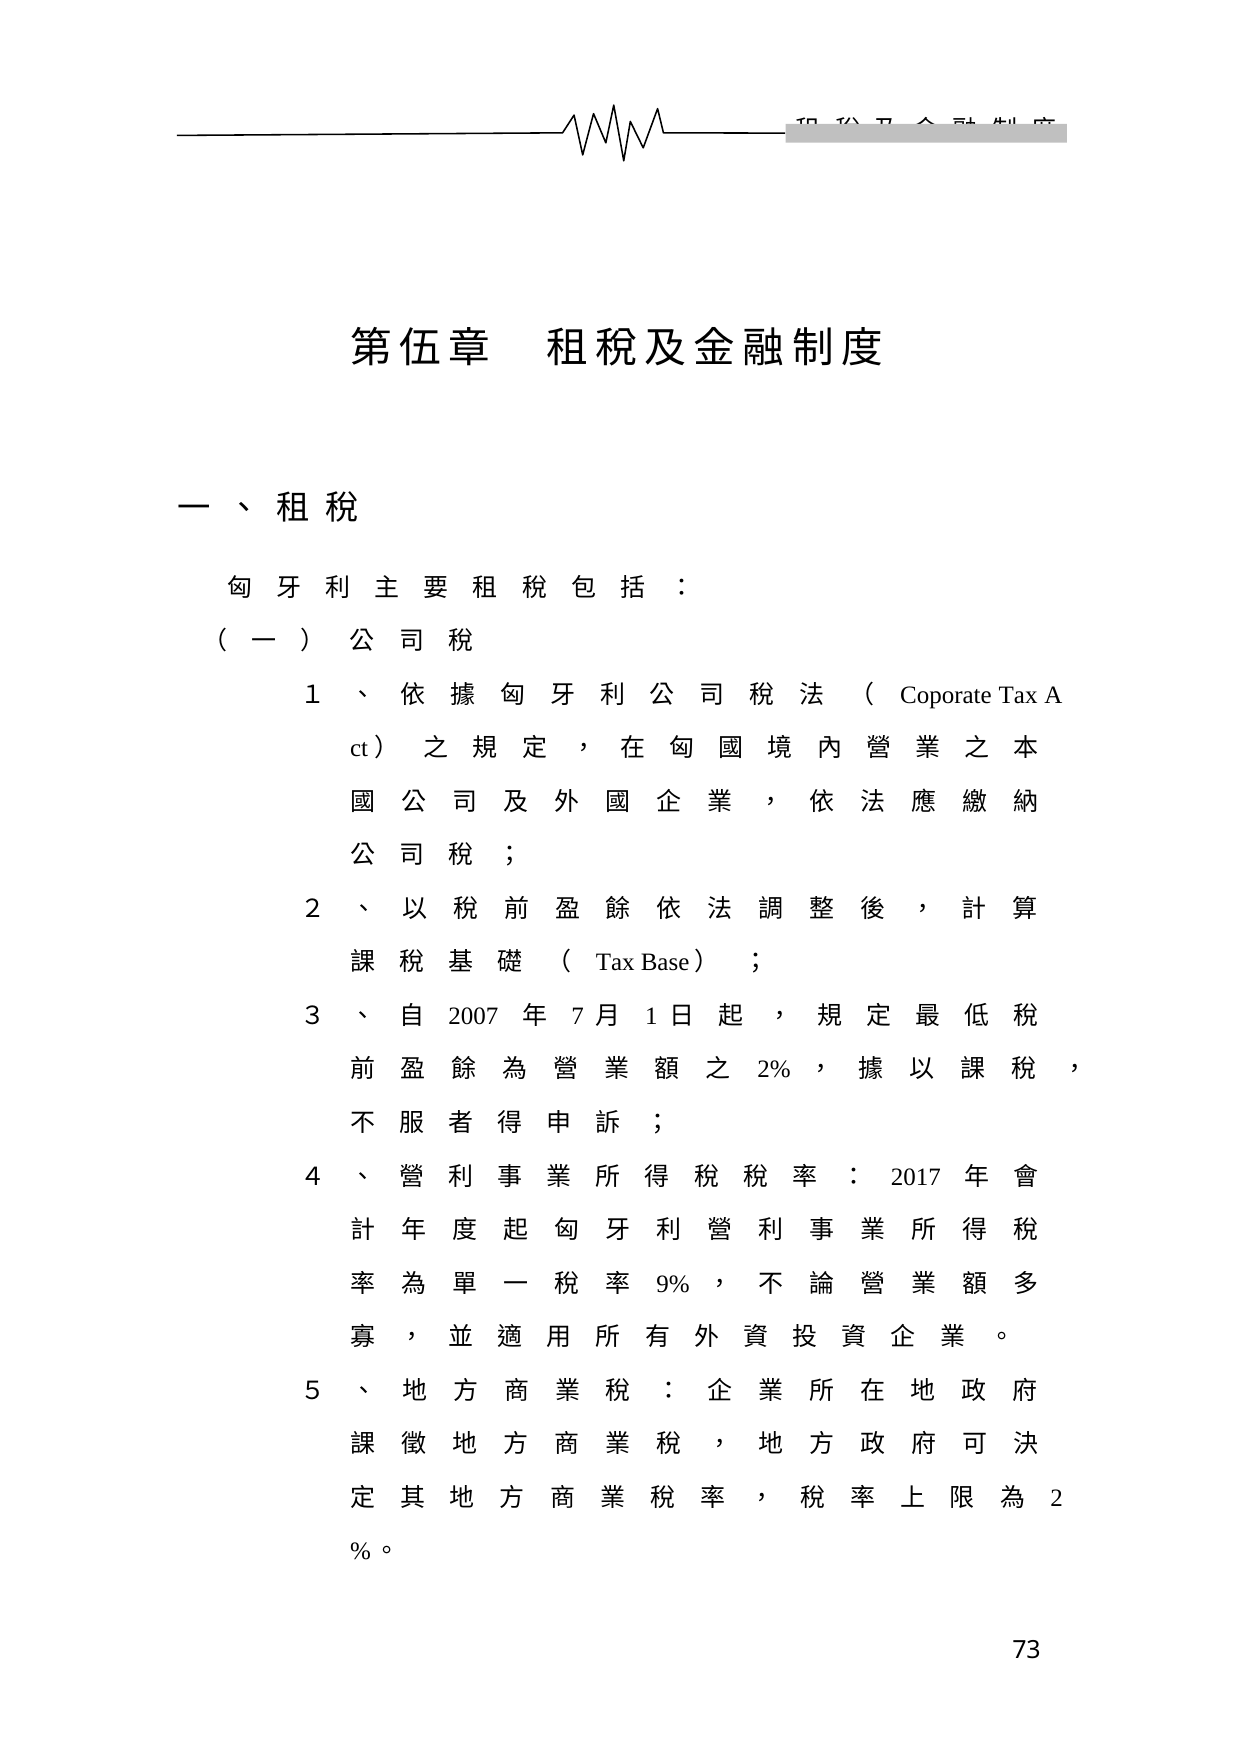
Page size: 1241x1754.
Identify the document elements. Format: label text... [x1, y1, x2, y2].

text ５、地方商業稅：企業所在地政府課徵地方商業稅，地方政府可決定其地方商業稅率，稅率上限為2%。 [276, 1362, 1063, 1576]
text １、依據匈牙利公司稅法（Coporate Tax Act）之規定，在匈國境內營業之本國公司及外國企業，依法應繳納公司稅； [276, 666, 1063, 880]
text ３、自2007年7月1日起，規定最低稅前盈餘為營業額之2%，據以課稅，不服者得申訴； [276, 987, 1063, 1147]
text 一、租稅 [178, 478, 1063, 532]
text 第伍章 租稅及金融制度 [178, 291, 1063, 398]
text ４、營利事業所得稅稅率：2017年會計年度起匈牙利營利事業所得稅率為單一稅率9%，不論營業額多寡，並適用所有外資投資企業。 [276, 1147, 1063, 1362]
text （一）公司稅 [202, 612, 1063, 666]
text 匈牙利主要租稅包括： [178, 558, 1063, 612]
text ２、以稅前盈餘依法調整後，計算課稅基礎（Tax Base）； [276, 880, 1063, 987]
